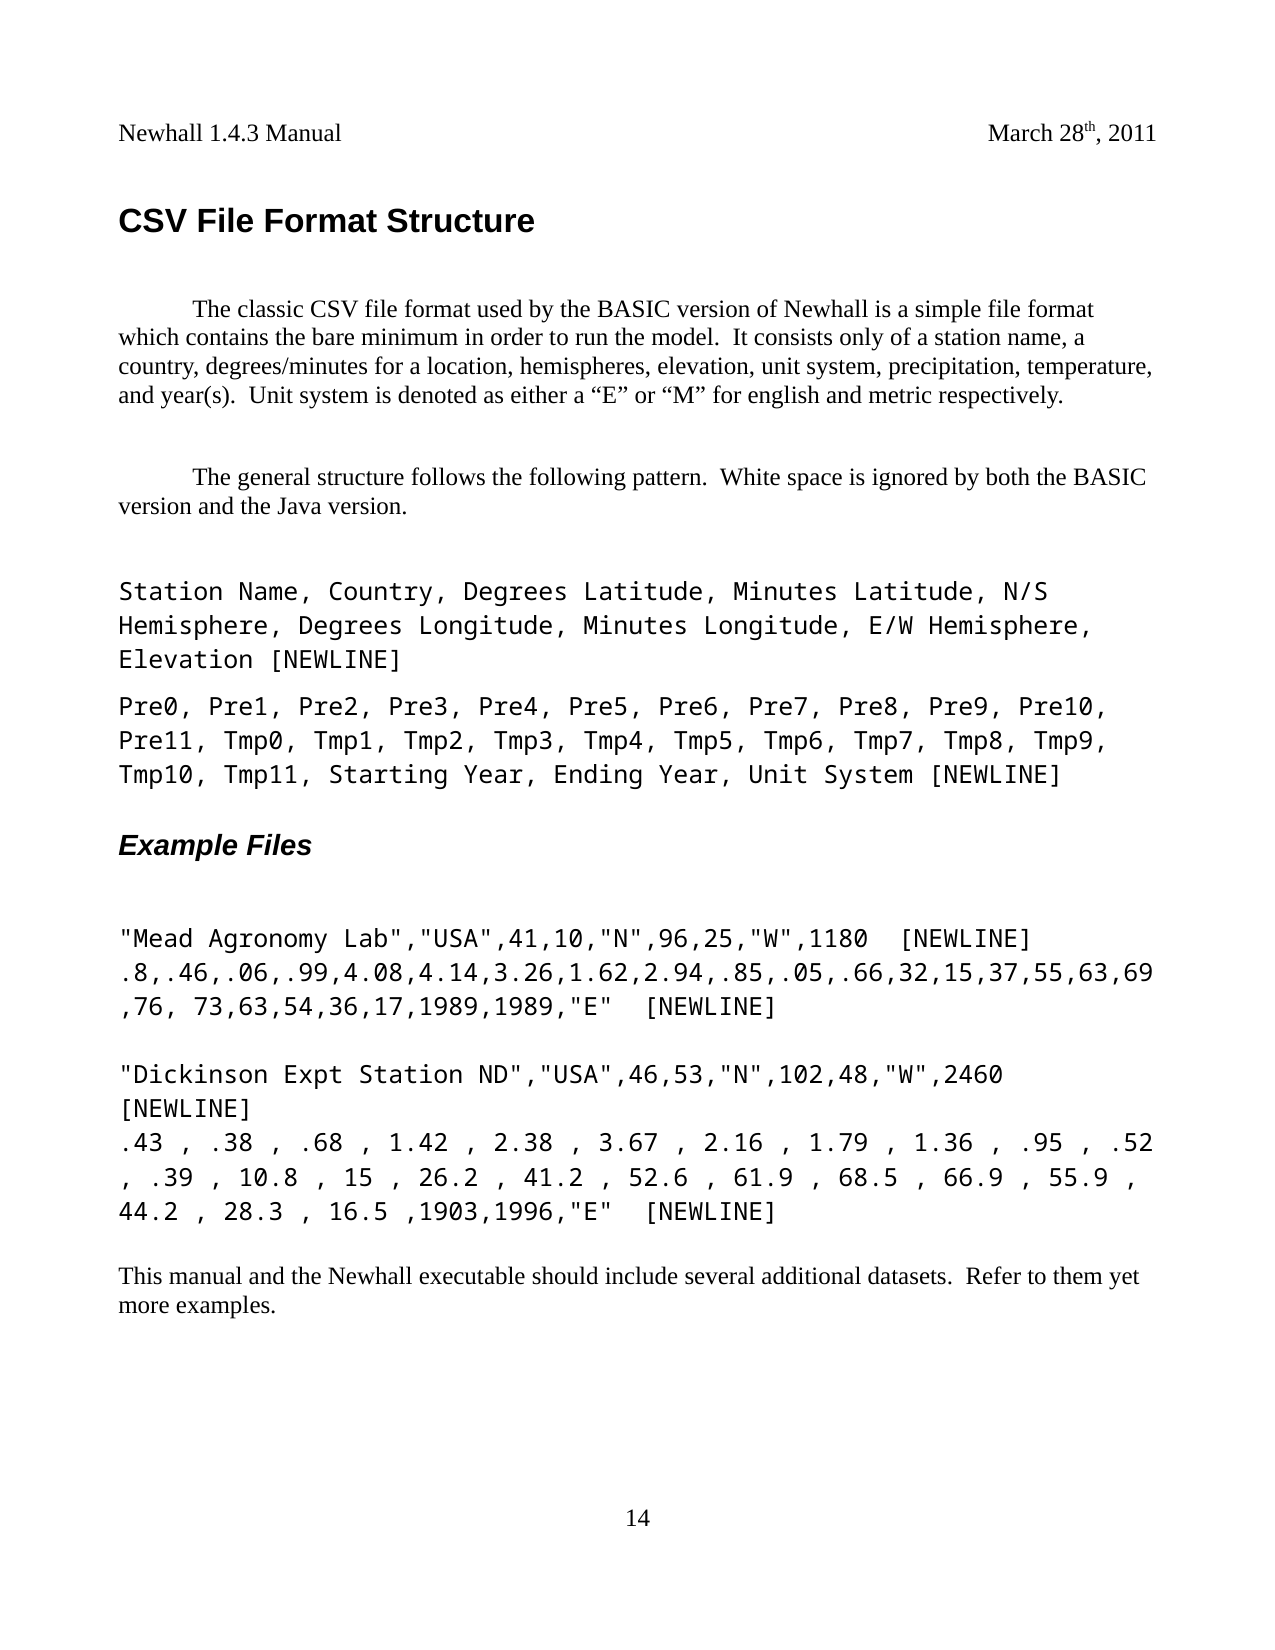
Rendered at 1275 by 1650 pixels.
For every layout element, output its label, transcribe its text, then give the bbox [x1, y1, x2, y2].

subtitle Example Files [118, 828, 1157, 862]
text "Dickinson Expt Station ND","USA",46,53,"N",102,48,"W",2460 [NEWLINE] [118, 1057, 1157, 1125]
text This manual and the Newhall executable should include several additional datasets. Refer to them yet more examples. [118, 1261, 1157, 1319]
text Pre0, Pre1, Pre2, Pre3, Pre4, Pre5, Pre6, Pre7, Pre8, Pre9, Pre10, Pre11, Tmp0, Tmp1, Tmp2, Tmp3, Tmp4, Tmp5, Tmp6, Tmp7, Tmp8, Tmp9, Tmp10, Tmp11, Starting Year, Ending Year, Unit System [NEWLINE] [118, 688, 1157, 791]
text The classic CSV file format used by the BASIC version of Newhall is a simple file format which contains the bare minimum in order to run the model. It consists only of a station name, a country, degrees/minutes for a location, hemispheres, elevation, unit system, precipitation, temperature, and year(s). Unit system is denoted as either a “E” or “M” for english and metric respectively. [118, 294, 1157, 409]
text The general structure follows the following pattern. White space is ignored by both the BASIC version and the Java version. [118, 462, 1157, 520]
text .8,.46,.06,.99,4.08,4.14,3.26,1.62,2.94,.85,.05,.66,32,15,37,55,63,69,76, 73,63,54,36,17,1989,1989,"E" [NEWLINE] [118, 955, 1157, 1023]
text "Mead Agronomy Lab","USA",41,10,"N",96,25,"W",1180 [NEWLINE] [118, 921, 1157, 955]
text Station Name, Country, Degrees Latitude, Minutes Latitude, N/S Hemisphere, Degrees Longitude, Minutes Longitude, E/W Hemisphere, Elevation [NEWLINE] [118, 574, 1157, 676]
text .43 , .38 , .68 , 1.42 , 2.38 , 3.67 , 2.16 , 1.79 , 1.36 , .95 , .52 , .39 , 10.8 , 15 , 26.2 , 41.2 , 52.6 , 61.9 , 68.5 , 66.9 , 55.9 , 44.2 , 28.3 , 16.5 ,1903,1996,"E" [NEWLINE] [118, 1125, 1157, 1227]
subtitle CSV File Format Structure [118, 201, 1157, 240]
